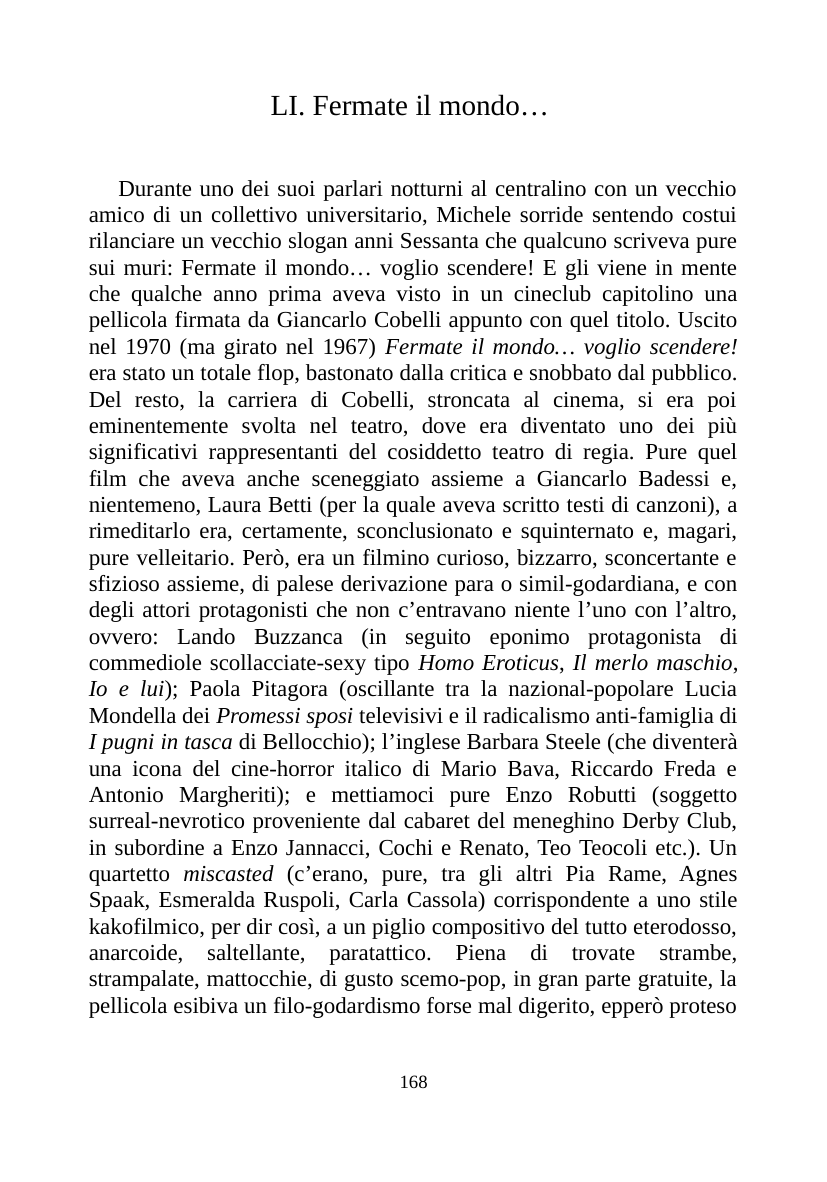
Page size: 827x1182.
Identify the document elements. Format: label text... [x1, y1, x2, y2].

text Durante uno dei suoi parlari notturni al centralino con un vecchio amico di un collettivo universitario, Michele sorride sentendo costui rilanciare un vecchio slogan anni Sessanta che qualcuno scriveva pure sui muri: Fermate il mondo… voglio scendere! E gli viene in mente che qualche anno prima aveva visto in un cineclub capitolino una pellicola firmata da Giancarlo Cobelli appunto con quel titolo. Uscito nel 1970 (ma girato nel 1967) Fermate il mondo… voglio scendere! era stato un totale flop, bastonato dalla critica e snobbato dal pubblico. Del resto, la carriera di Cobelli, stroncata al cinema, si era poi eminentemente svolta nel teatro, dove era diventato uno dei più significativi rappresentanti del cosiddetto teatro di regia. Pure quel film che aveva anche sceneggiato assieme a Giancarlo Badessi e, nientemeno, Laura Betti (per la quale aveva scritto testi di canzoni), a rimeditarlo era, certamente, sconclusionato e squinternato e, magari, pure velleitario. Però, era un filmino curioso, bizzarro, sconcertante e sfizioso assieme, di palese derivazione para o simil-godardiana, e con degli attori protagonisti che non c’entravano niente l’uno con l’altro, ovvero: Lando Buzzanca (in seguito eponimo protagonista di commediole scollacciate-sexy tipo Homo Eroticus, Il merlo maschio, Io e lui); Paola Pitagora (oscillante tra la nazional-popolare Lucia Mondella dei Promessi sposi televisivi e il radicalismo anti-famiglia di I pugni in tasca di Bellocchio); l’inglese Barbara Steele (che diventerà una icona del cine-horror italico di Mario Bava, Riccardo Freda e Antonio Margheriti); e mettiamoci pure Enzo Robutti (soggetto surreal-nevrotico proveniente dal cabaret del meneghino Derby Club, in subordine a Enzo Jannacci, Cochi e Renato, Teo Teocoli etc.). Un quartetto miscasted (c’erano, pure, tra gli altri Pia Rame, Agnes Spaak, Esmeralda Ruspoli, Carla Cassola) corrispondente a uno stile kakofilmico, per dir così, a un piglio compositivo del tutto eterodosso, anarcoide, saltellante, paratattico. Piena di trovate strambe, strampalate, mattocchie, di gusto scemo-pop, in gran parte gratuite, la pellicola esibiva un filo-godardismo forse mal digerito, epperò proteso [88, 175, 738, 1018]
subtitle LI. Fermate il mondo… [88, 88, 738, 122]
